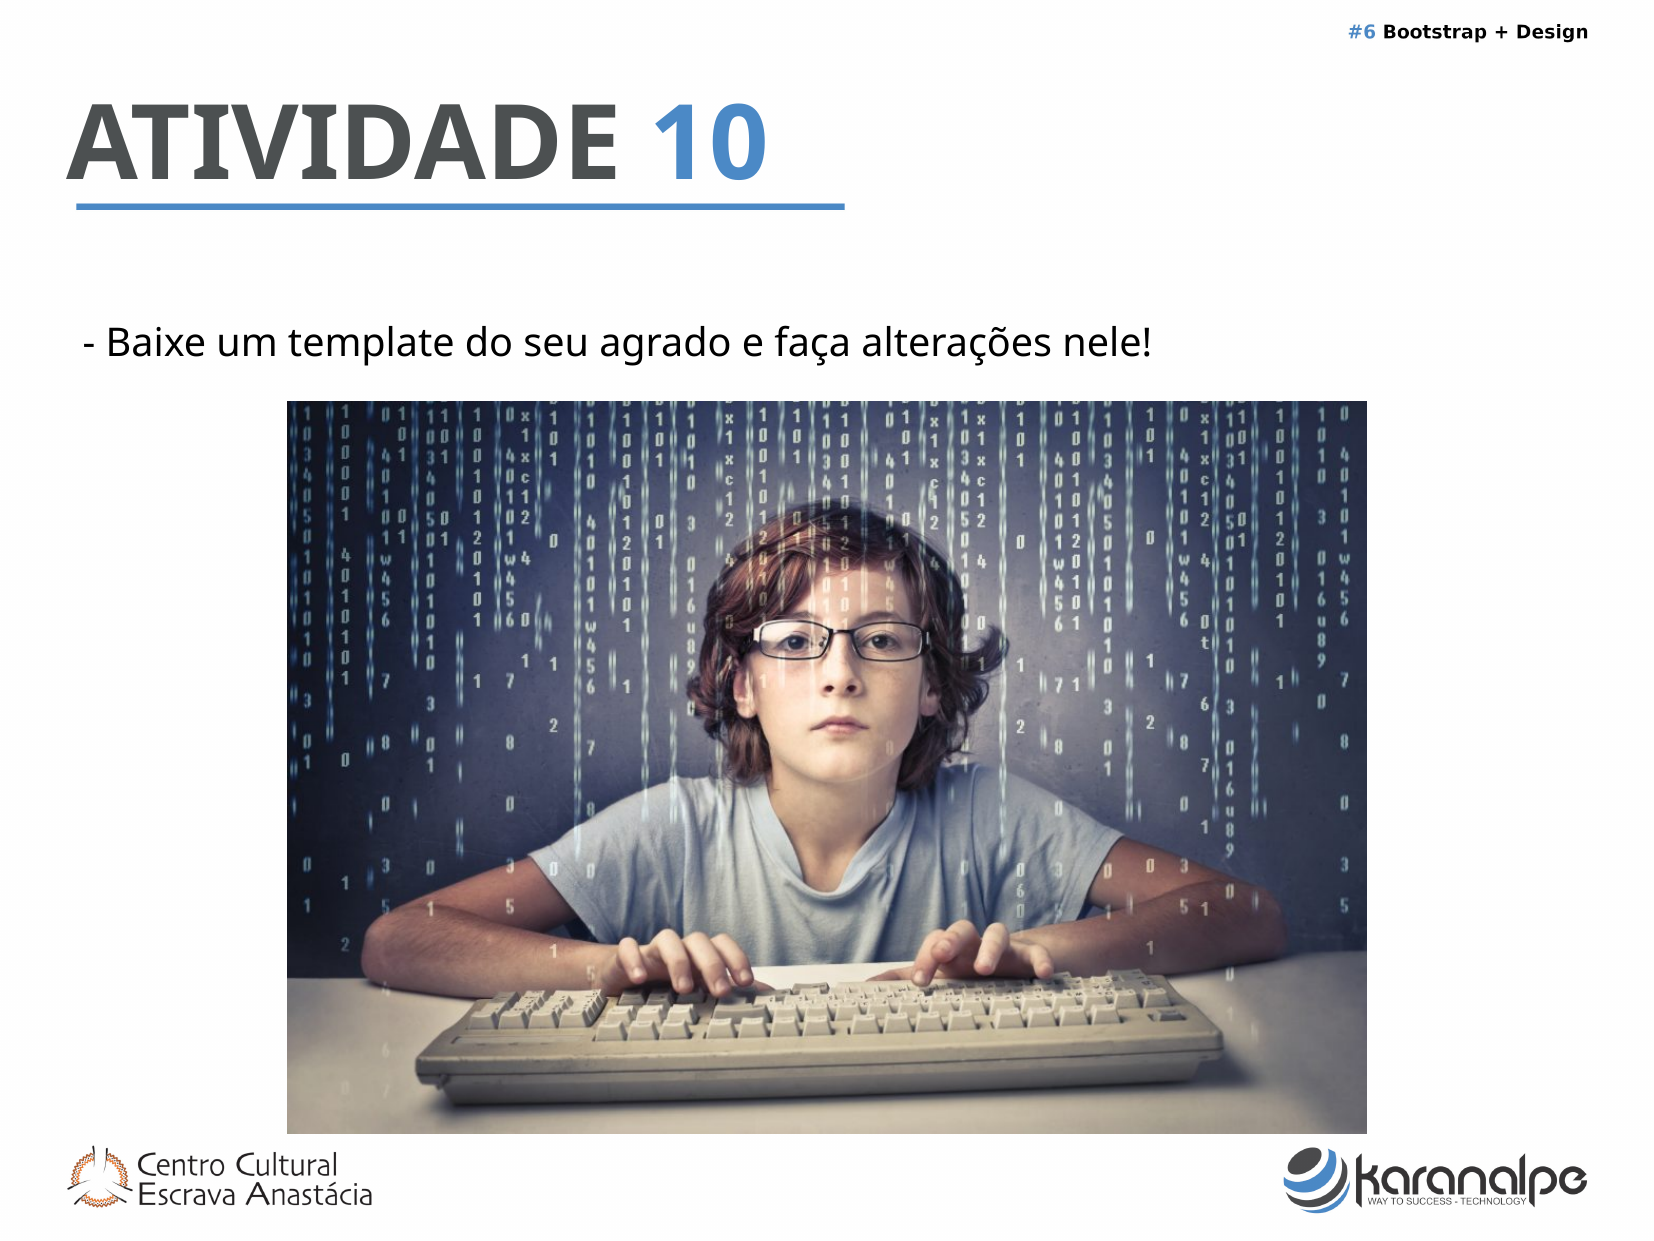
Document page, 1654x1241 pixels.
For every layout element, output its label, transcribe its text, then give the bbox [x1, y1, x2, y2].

picture [0, 0, 1654, 1241]
list - Baixe um template do seu agrado e faça alterações nele! [82, 313, 1571, 497]
title ATIVIDADE 10 [66, 35, 1555, 243]
